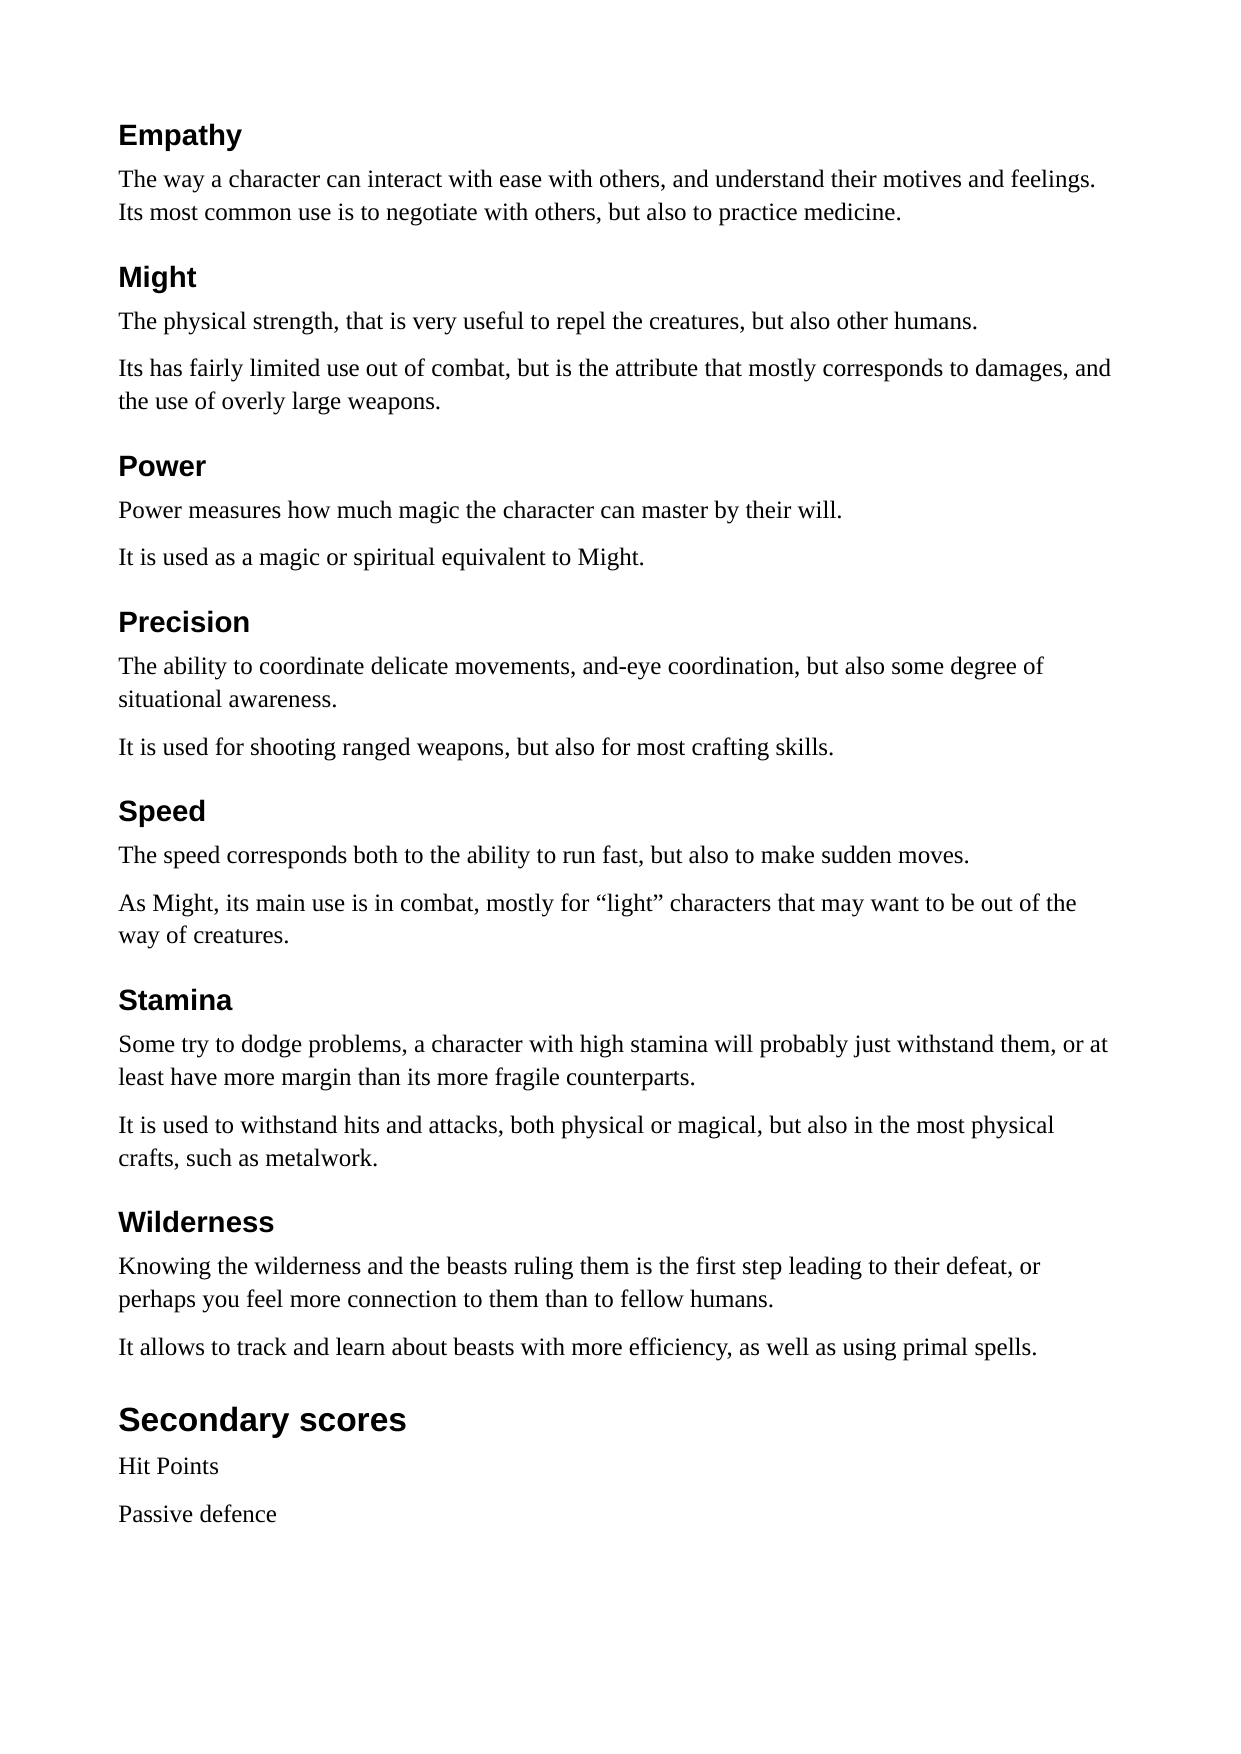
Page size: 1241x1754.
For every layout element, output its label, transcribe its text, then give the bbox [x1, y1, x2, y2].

text Power measures how much magic the character can master by their will. [118, 495, 1122, 524]
text It is used as a magic or spiritual equivalent to Might. [118, 542, 1122, 571]
text The physical strength, that is very useful to repel the creatures, but also other humans. [118, 306, 1122, 334]
subtitle Secondary scores [118, 1400, 1122, 1439]
text Knowing the wilderness and the beasts ruling them is the first step leading to their defeat, or perhaps you feel more connection to them than to fellow humans. [118, 1251, 1122, 1313]
text The way a character can interact with ease with others, and understand their motives and feelings. Its most common use is to negotiate with others, but also to practice medicine. [118, 164, 1122, 226]
text Passive defence [118, 1499, 1122, 1528]
text Its has fairly limited use out of combat, but is the attribute that mostly corresponds to damages, and the use of overly large weapons. [118, 353, 1122, 415]
subtitle Empathy [118, 118, 1122, 152]
subtitle Stamina [118, 983, 1122, 1017]
text It is used to withstand hits and attacks, both physical or magical, but also in the most physical crafts, such as metalwork. [118, 1110, 1122, 1171]
text Some try to dodge problems, a character with high stamina will probably just withstand them, or at least have more margin than its more fragile counterparts. [118, 1029, 1122, 1091]
subtitle Power [118, 449, 1122, 482]
text The ability to coordinate delicate movements, and-eye coordination, but also some degree of situational awareness. [118, 651, 1122, 713]
text It allows to track and learn about beasts with more efficiency, as well as using primal spells. [118, 1332, 1122, 1361]
subtitle Speed [118, 794, 1122, 827]
subtitle Precision [118, 605, 1122, 638]
subtitle Wilderness [118, 1205, 1122, 1239]
text The speed corresponds both to the ability to run fast, but also to make sudden moves. [118, 840, 1122, 869]
subtitle Might [118, 259, 1122, 293]
text Hit Points [118, 1451, 1122, 1480]
text It is used for shooting ranged weapons, but also for most crafting skills. [118, 732, 1122, 760]
text As Might, its main use is in combat, mostly for “light” characters that may want to be out of the way of creatures. [118, 888, 1122, 949]
